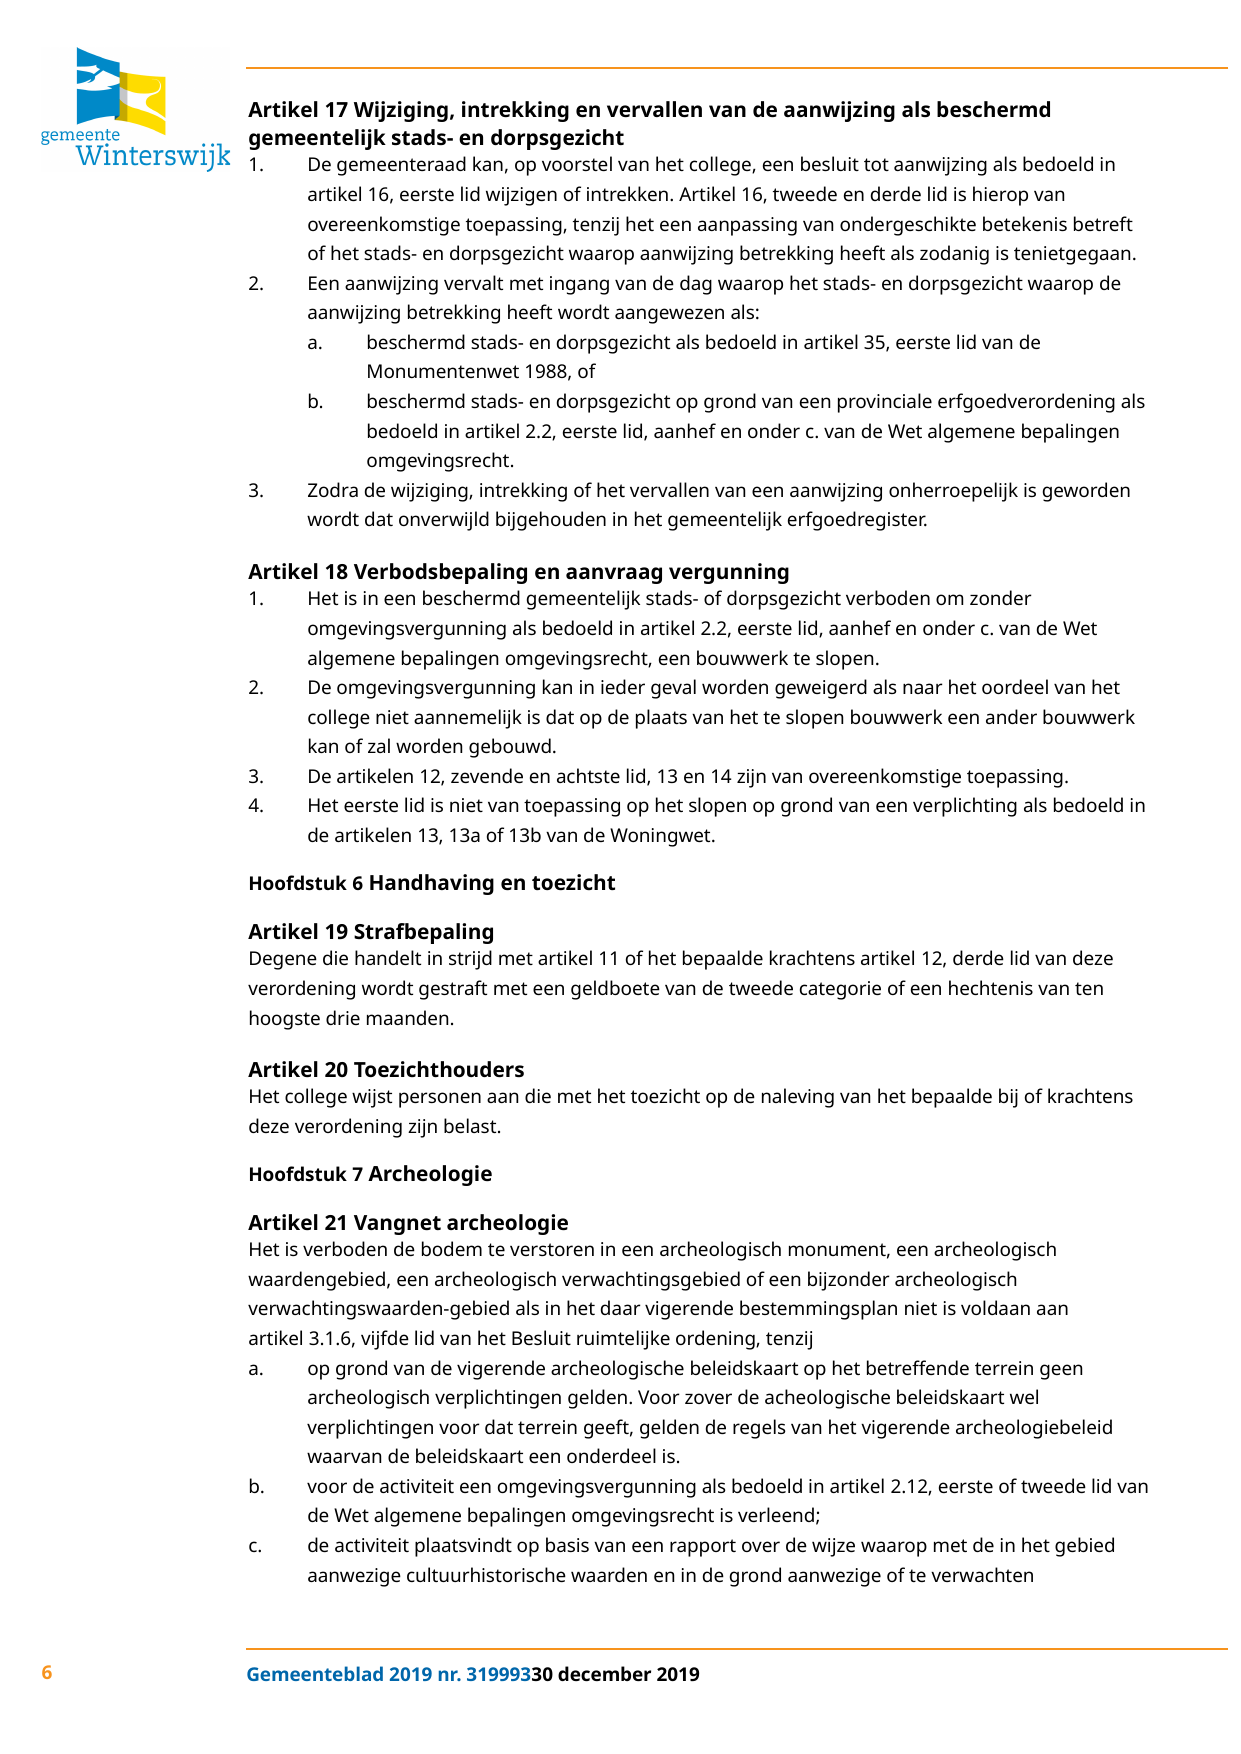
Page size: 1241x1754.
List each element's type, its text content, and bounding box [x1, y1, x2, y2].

picture [225, 153, 231, 162]
picture [41, 47, 231, 172]
text Hoofdstuk 7 Archeologie [248, 1159, 1152, 1187]
list beschermd stads- en dorpsgezicht als bedoeld in artikel 35, eerste lid van de Monumentenwet 1988, of [307, 329, 1152, 384]
text Artikel 21 Vangnet archeologie [248, 1208, 1152, 1236]
text Het is verboden de bodem te verstoren in een archeologisch monument, een archeologisch waardengebied, een archeologisch verwachtingsgebied of een bijzonder archeologisch verwachtingswaarden-gebied als in het daar vigerende bestemmingsplan niet is voldaan aan artikel 3.1.6, vijfde lid van het Besluit ruimtelijke ordening, tenzij [248, 1236, 1152, 1351]
text Degene die handelt in strijd met artikel 11 of het bepaalde krachtens artikel 12, derde lid van deze verordening wordt gestraft met een geldboete van de tweede categorie of een hechtenis van ten hoogste drie maanden. [248, 946, 1152, 1030]
text Artikel 20 Toezichthouders [248, 1055, 1152, 1083]
list De artikelen 12, zevende en achtste lid, 13 en 14 zijn van overeenkomstige toepassing. [248, 763, 1152, 789]
text Artikel 17 Wijziging, intrekking en vervallen van de aanwijzing als beschermd gemeentelijk stads- en dorpsgezicht [248, 95, 1152, 152]
list de activiteit plaatsvindt op basis van een rapport over de wijze waarop met de in het gebied aanwezige cultuurhistorische waarden en in de grond aanwezige of te verwachten [248, 1532, 1152, 1588]
text Het college wijst personen aan die met het toezicht op de naleving van het bepaalde bij of krachtens deze verordening zijn belast. [248, 1083, 1152, 1139]
list Een aanwijzing vervalt met ingang van de dag waarop het stads- en dorpsgezicht waarop de aanwijzing betrekking heeft wordt aangewezen als: [248, 270, 1152, 325]
list op grond van de vigerende archeologische beleidskaart op het betreffende terrein geen archeologisch verplichtingen gelden. Voor zover de acheologische beleidskaart wel verplichtingen voor dat terrein geeft, gelden de regels van het vigerende archeologiebeleid waarvan de beleidskaart een onderdeel is. [248, 1355, 1152, 1469]
text Hoofdstuk 6 Handhaving en toezicht [248, 868, 1152, 896]
text Artikel 19 Strafbepaling [248, 917, 1152, 946]
list Het eerste lid is niet van toepassing op het slopen op grond van een verplichting als bedoeld in de artikelen 13, 13a of 13b van de Woningwet. [248, 793, 1152, 848]
list beschermd stads- en dorpsgezicht op grond van een provinciale erfgoedverordening als bedoeld in artikel 2.2, eerste lid, aanhef en onder c. van de Wet algemene bepalingen omgevingsrecht. [307, 388, 1152, 473]
list De gemeenteraad kan, op voorstel van het college, een besluit tot aanwijzing als bedoeld in artikel 16, eerste lid wijzigen of intrekken. Artikel 16, tweede en derde lid is hierop van overeenkomstige toepassing, tenzij het een aanpassing van ondergeschikte betekenis betreft of het stads- en dorpsgezicht waarop aanwijzing betrekking heeft als zodanig is tenietgegaan. [248, 152, 1152, 266]
list Zodra de wijziging, intrekking of het vervallen van een aanwijzing onherroepelijk is geworden wordt dat onverwijld bijgehouden in het gemeentelijk erfgoedregister. [248, 477, 1152, 532]
text Artikel 18 Verbodsbepaling en aanvraag vergunning [248, 557, 1152, 586]
list Het is in een beschermd gemeentelijk stads- of dorpsgezicht verboden om zonder omgevingsvergunning als bedoeld in artikel 2.2, eerste lid, aanhef en onder c. van de Wet algemene bepalingen omgevingsrecht, een bouwwerk te slopen. [248, 586, 1152, 670]
list De omgevingsvergunning kan in ieder geval worden geweigerd als naar het oordeel van het college niet aannemelijk is dat op de plaats van het te slopen bouwwerk een ander bouwwerk kan of zal worden gebouwd. [248, 674, 1152, 759]
list voor de activiteit een omgevingsvergunning als bedoeld in artikel 2.12, eerste of tweede lid van de Wet algemene bepalingen omgevingsrecht is verleend; [248, 1473, 1152, 1528]
